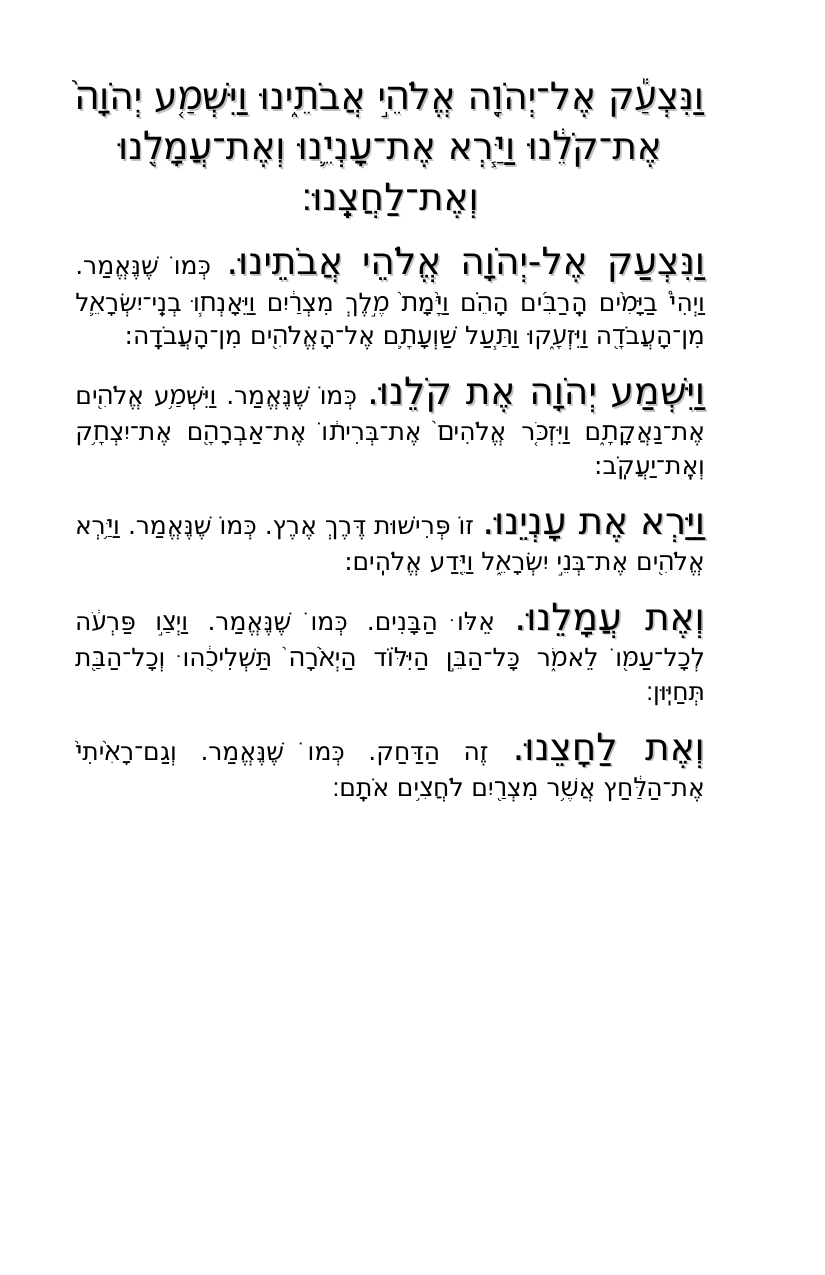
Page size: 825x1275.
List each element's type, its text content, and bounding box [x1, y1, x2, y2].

text וְאֶת לַחָצֵנוּ. זֶה הַדַּחַק. כְּמוֹ שֶׁנֶּאֱמַר. וְגַם־רָאִ֙יתִי֙ אֶת־הַלַּ֔חַץ אֲשֶׁ֥ר מִצְרַ֖יִם לֹחֲצִ֥ים אֹתָֽם׃ [75, 725, 705, 802]
text וַנִּצְעַ֕ק אֶל־יְהֹוָ֖ה אֱלֹהֵ֣י אֲבֹתֵ֑ינוּ וַיִּשְׁמַ֤ע יְהֹוָה֙ אֶת־קֹלֵ֔נוּ וַיַּ֧רְא אֶת־עָנְיֵ֛נוּ וְאֶת־עֲמָלֵ֖נוּ וְאֶת־לַחֲצֵֽנוּ׃ [75, 75, 705, 219]
text וְאֶת עֲמָלֵנוּ. אֵלּוּ הַבָּנִים. כְּמוֹ שֶׁנֶּאֱמַר. וַיְצַ֣ו פַּרְעֹ֔ה לְכָל־עַמּ֖וֹ לֵאמֹ֑ר כָּל־הַבֵּ֣ן הַיִּלּ֗וֹד הַיְאֹ֙רָה֙ תַּשְׁלִיכֻ֔הוּ וְכָל־הַבַּ֖ת תְּחַיּֽוּן׃ [75, 595, 705, 706]
text וַיִּשְׁמַע יְהֹוָה אֶת קֹלֵנוּ. כְּמוֹ שֶׁנֶּאֱמַר. וַיִּשְׁמַ֥ע אֱלֹהִ֖ים אֶת־נַאֲקָתָ֑ם וַיִּזְכֹּ֤ר אֱלֹהִים֙ אֶת־בְּרִית֔וֹ אֶת־אַבְרָהָ֖ם אֶת־יִצְחָ֥ק וְאֶֽת־יַעֲקֹֽב: [75, 369, 705, 480]
text וַנִּצְעַק אֶל-יְהֹוָה אֱלֹהֵי אֲבֹתֵינוּ. כְּמוֹ שֶׁנֶּאֱמַר. וַיְהִי֩ בַיָּמִ֨ים הָֽרַבִּ֜ים הָהֵ֗ם וַיָּ֙מָת֙ מֶ֣לֶךְ מִצְרַ֔יִם וַיֵּאָנְח֧וּ בְנֵֽי־יִשְׂרָאֵ֛ל מִן־הָעֲבֹדָ֖ה וַיִּזְעָ֑קוּ וַתַּ֧עַל שַׁוְעָתָ֛ם אֶל־הָאֱלֹהִ֖ים מִן־הָעֲבֹדָֽה: [75, 240, 705, 351]
text וַיַּרְא אֶת עָנְיֵנוּ. זוֹ פְּרִישׁוּת דֶּרֶךְ אֶרֶץ. כְּמוֹ שֶׁנֶּאֱמַר. וַיַּ֥רְא אֱלֹהִ֖ים אֶת־בְּנֵ֣י יִשְׂרָאֵ֑ל וַיֵּ֖דַע אֱלֹהִֽים: [75, 499, 705, 576]
